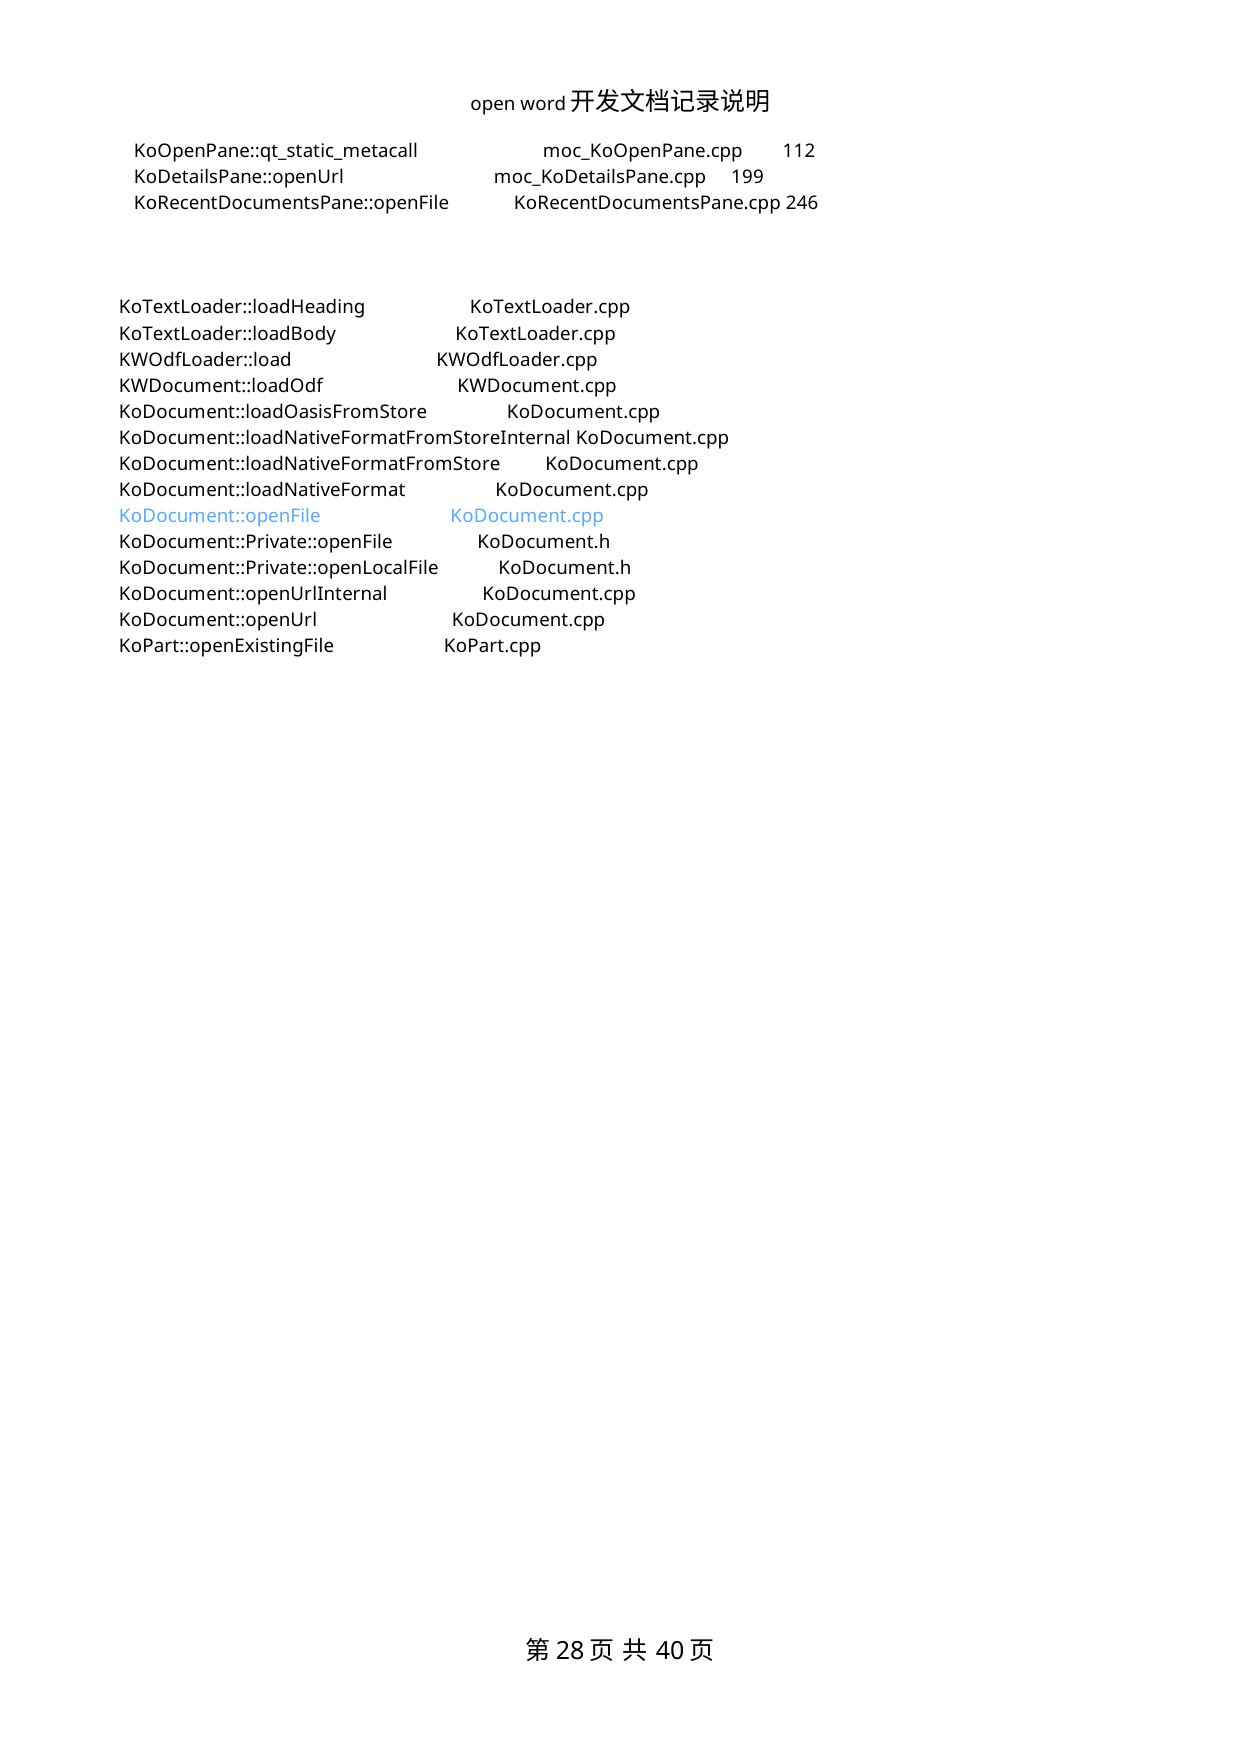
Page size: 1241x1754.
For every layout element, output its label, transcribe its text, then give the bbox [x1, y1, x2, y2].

text KoDocument::openFile KoDocument.cpp [119, 502, 1121, 528]
text KoDocument::Private::openFile KoDocument.h [119, 528, 1121, 554]
text KoTextLoader::loadHeading KoTextLoader.cpp [119, 293, 1121, 319]
text KoTextLoader::loadBody KoTextLoader.cpp [119, 319, 1121, 346]
text KoDocument::Private::openLocalFile KoDocument.h [119, 554, 1121, 580]
text KWDocument::loadOdf KWDocument.cpp [119, 372, 1121, 398]
text KoRecentDocumentsPane::openFile KoRecentDocumentsPane.cpp 246 [119, 189, 1121, 215]
text KoDocument::openUrl KoDocument.cpp [119, 606, 1121, 632]
text KoDocument::loadNativeFormatFromStore KoDocument.cpp [119, 450, 1121, 476]
text KoDocument::loadNativeFormat KoDocument.cpp [119, 476, 1121, 502]
text KoOpenPane::qt_static_metacall moc_KoOpenPane.cpp 112 [119, 137, 1121, 163]
text KWOdfLoader::load KWOdfLoader.cpp [119, 346, 1121, 372]
text KoDocument::loadNativeFormatFromStoreInternal KoDocument.cpp [119, 424, 1121, 450]
text KoPart::openExistingFile KoPart.cpp [119, 632, 1121, 658]
text KoDocument::openUrlInternal KoDocument.cpp [119, 580, 1121, 606]
text KoDetailsPane::openUrl moc_KoDetailsPane.cpp 199 [119, 163, 1121, 189]
text KoDocument::loadOasisFromStore KoDocument.cpp [119, 398, 1121, 424]
